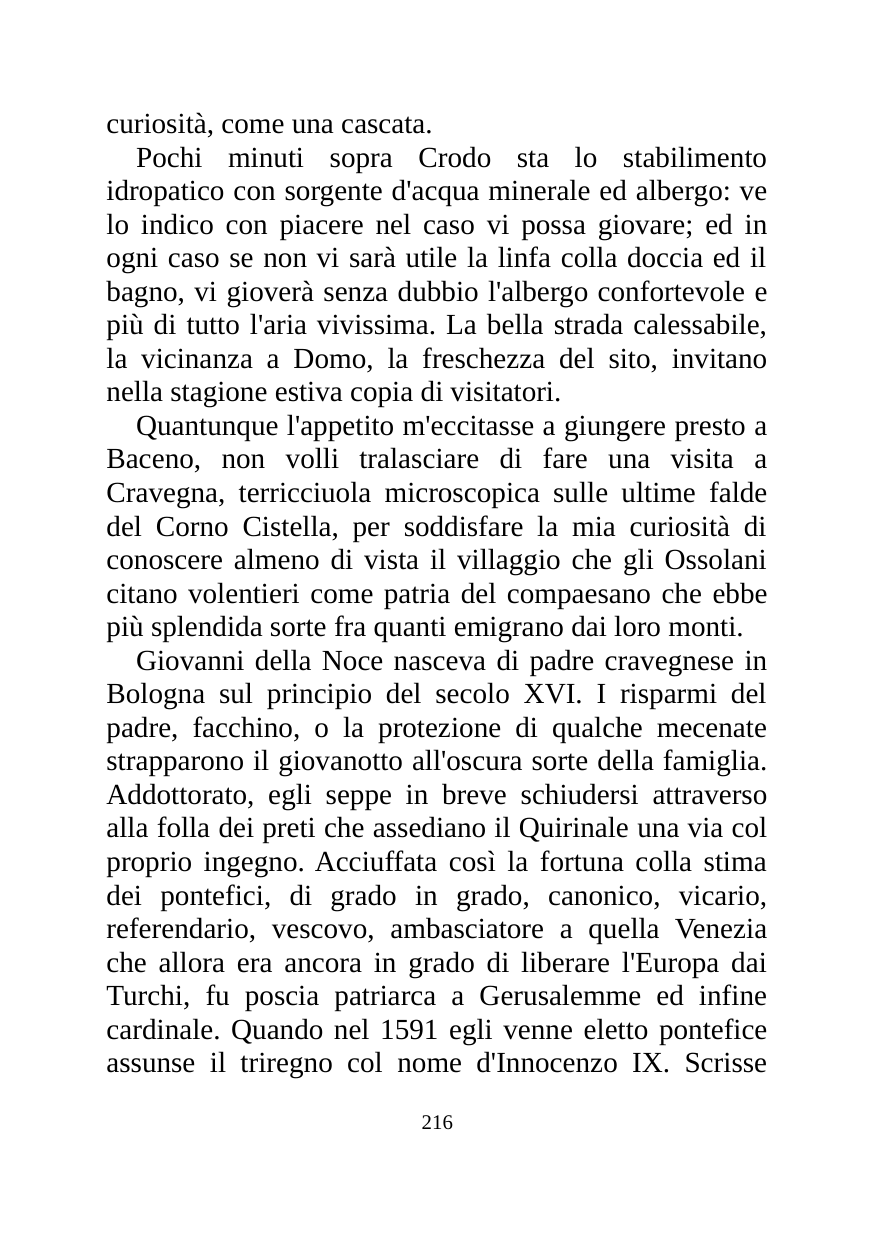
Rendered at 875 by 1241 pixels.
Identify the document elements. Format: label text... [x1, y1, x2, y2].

text curiosità, come una cascata. [106, 106, 768, 140]
text Quantunque l'appetito m'eccitasse a giungere presto a Baceno, non volli tralasciare di fare una visita a Cravegna, terricciuola microscopica sulle ultime falde del Corno Cistella, per soddisfare la mia curiosità di conoscere almeno di vista il villaggio che gli Ossolani citano volentieri come patria del compaesano che ebbe più splendida sorte fra quanti emigrano dai loro monti. [106, 408, 768, 643]
text Giovanni della Noce nasceva di padre cravegnese in Bologna sul principio del secolo XVI. I risparmi del padre, facchino, o la protezione di qualche mecenate strapparono il giovanotto all'oscura sorte della famiglia. Addottorato, egli seppe in breve schiudersi attraverso alla folla dei preti che assediano il Quirinale una via col proprio ingegno. Acciuffata così la fortuna colla stima dei pontefici, di grado in grado, canonico, vicario, referendario, vescovo, ambasciatore a quella Venezia che allora era ancora in grado di liberare l'Europa dai Turchi, fu poscia patriarca a Gerusalemme ed infine cardinale. Quando nel 1591 egli venne eletto pontefice assunse il triregno col nome d'Innocenzo IX. Scrisse [106, 643, 768, 1079]
text Pochi minuti sopra Crodo sta lo stabilimento idropatico con sorgente d'acqua minerale ed albergo: ve lo indico con piacere nel caso vi possa giovare; ed in ogni caso se non vi sarà utile la linfa colla doccia ed il bagno, vi gioverà senza dubbio l'albergo confortevole e più di tutto l'aria vivissima. La bella strada calessabile, la vicinanza a Domo, la freschezza del sito, invitano nella stagione estiva copia di visitatori. [106, 140, 768, 408]
